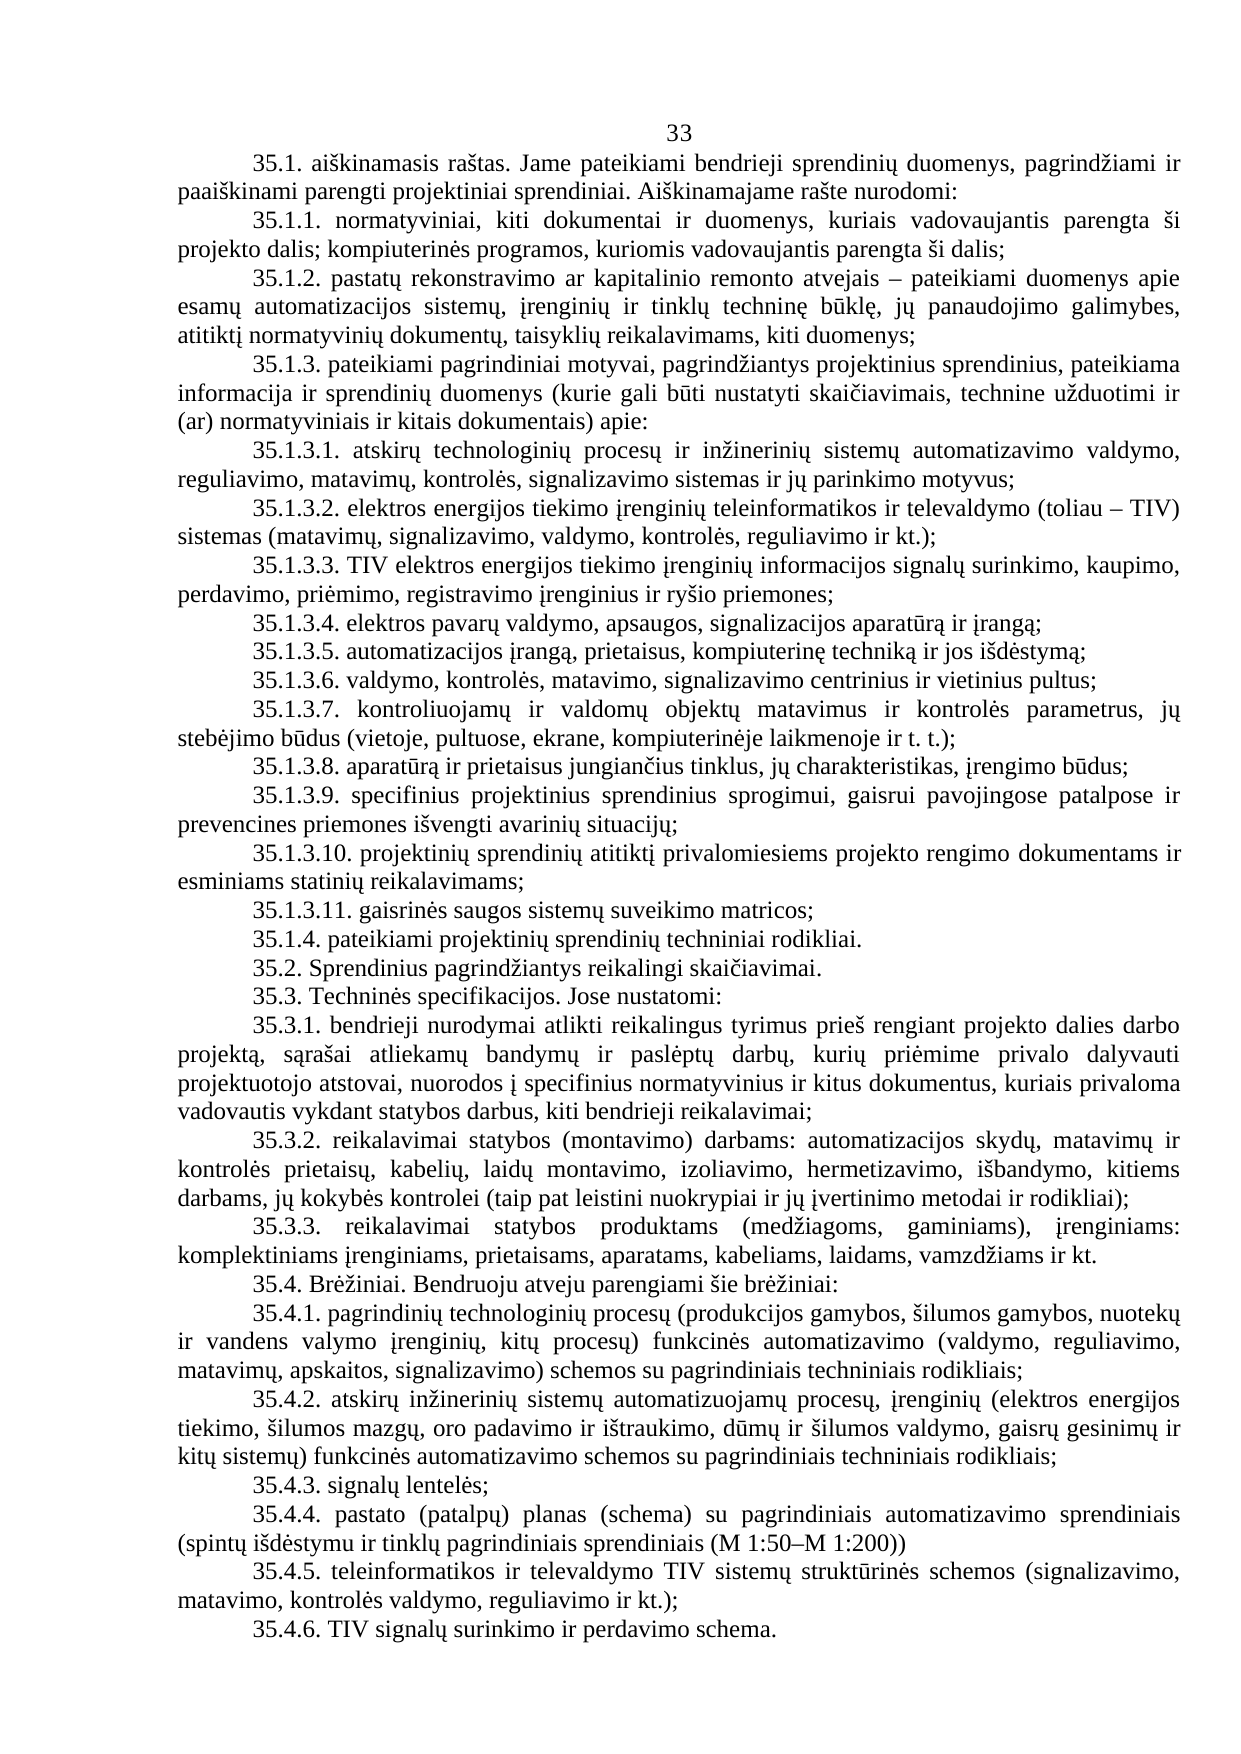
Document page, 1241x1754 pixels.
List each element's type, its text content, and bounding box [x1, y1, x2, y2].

text 35.4.3. signalų lentelės; [177, 1470, 1181, 1499]
text 35.1.3.8. aparatūrą ir prietaisus jungiančius tinklus, jų charakteristikas, įrengimo būdus; [177, 751, 1181, 780]
text 35.4.6. TIV signalų surinkimo ir perdavimo schema. [177, 1614, 1181, 1643]
text 35.1.3.9. specifinius projektinius sprendinius sprogimui, gaisrui pavojingose patalpose ir prevencines priemones išvengti avarinių situacijų; [177, 780, 1181, 838]
text 35.4.2. atskirų inžinerinių sistemų automatizuojamų procesų, įrenginių (elektros energijos tiekimo, šilumos mazgų, oro padavimo ir ištraukimo, dūmų ir šilumos valdymo, gaisrų gesinimų ir kitų sistemų) funkcinės automatizavimo schemos su pagrindiniais techniniais rodikliais; [177, 1384, 1181, 1470]
text 35.1.3.11. gaisrinės saugos sistemų suveikimo matricos; [177, 895, 1181, 924]
text 35.4.4. pastato (patalpų) planas (schema) su pagrindiniais automatizavimo sprendiniais (spintų išdėstymu ir tinklų pagrindiniais sprendiniais (M 1:50–M 1:200)) [177, 1499, 1181, 1556]
text 35.4.1. pagrindinių technologinių procesų (produkcijos gamybos, šilumos gamybos, nuotekų ir vandens valymo įrenginių, kitų procesų) funkcinės automatizavimo (valdymo, reguliavimo, matavimų, apskaitos, signalizavimo) schemos su pagrindiniais techniniais rodikliais; [177, 1298, 1181, 1384]
text 35.1.3.10. projektinių sprendinių atitiktį privalomiesiems projekto rengimo dokumentams ir esminiams statinių reikalavimams; [177, 838, 1181, 895]
text 35.1.3.5. automatizacijos įrangą, prietaisus, kompiuterinę techniką ir jos išdėstymą; [177, 636, 1181, 665]
text 35.4.5. teleinformatikos ir televaldymo TIV sistemų struktūrinės schemos (signalizavimo, matavimo, kontrolės valdymo, reguliavimo ir kt.); [177, 1556, 1181, 1614]
text 35.3. Techninės specifikacijos. Jose nustatomi: [177, 981, 1181, 1010]
text 35.4. Brėžiniai. Bendruoju atveju parengiami šie brėžiniai: [177, 1269, 1181, 1298]
text 35.1.2. pastatų rekonstravimo ar kapitalinio remonto atvejais – pateikiami duomenys apie esamų automatizacijos sistemų, įrenginių ir tinklų techninę būklę, jų panaudojimo galimybes, atitiktį normatyvinių dokumentų, taisyklių reikalavimams, kiti duomenys; [177, 263, 1181, 349]
text 35.3.1. bendrieji nurodymai atlikti reikalingus tyrimus prieš rengiant projekto dalies darbo projektą, sąrašai atliekamų bandymų ir paslėptų darbų, kurių priėmime privalo dalyvauti projektuotojo atstovai, nuorodos į specifinius normatyvinius ir kitus dokumentus, kuriais privaloma vadovautis vykdant statybos darbus, kiti bendrieji reikalavimai; [177, 1010, 1181, 1125]
text 35.1.3.3. TIV elektros energijos tiekimo įrenginių informacijos signalų surinkimo, kaupimo, perdavimo, priėmimo, registravimo įrenginius ir ryšio priemones; [177, 550, 1181, 608]
text 35.3.2. reikalavimai statybos (montavimo) darbams: automatizacijos skydų, matavimų ir kontrolės prietaisų, kabelių, laidų montavimo, izoliavimo, hermetizavimo, išbandymo, kitiems darbams, jų kokybės kontrolei (taip pat leistini nuokrypiai ir jų įvertinimo metodai ir rodikliai); [177, 1125, 1181, 1211]
text 35.1.3.6. valdymo, kontrolės, matavimo, signalizavimo centrinius ir vietinius pultus; [177, 665, 1181, 694]
text 35.1.3.4. elektros pavarų valdymo, apsaugos, signalizacijos aparatūrą ir įrangą; [177, 608, 1181, 636]
text 35.1.3. pateikiami pagrindiniai motyvai, pagrindžiantys projektinius sprendinius, pateikiama informacija ir sprendinių duomenys (kurie gali būti nustatyti skaičiavimais, technine užduotimi ir (ar) normatyviniais ir kitais dokumentais) apie: [177, 349, 1181, 435]
text 35.2. Sprendinius pagrindžiantys reikalingi skaičiavimai. [177, 953, 1181, 981]
text 35.1.3.1. atskirų technologinių procesų ir inžinerinių sistemų automatizavimo valdymo, reguliavimo, matavimų, kontrolės, signalizavimo sistemas ir jų parinkimo motyvus; [177, 435, 1181, 493]
text 35.1.1. normatyviniai, kiti dokumentai ir duomenys, kuriais vadovaujantis parengta ši projekto dalis; kompiuterinės programos, kuriomis vadovaujantis parengta ši dalis; [177, 205, 1181, 263]
text 35.1.4. pateikiami projektinių sprendinių techniniai rodikliai. [177, 924, 1181, 953]
text 35.1.3.2. elektros energijos tiekimo įrenginių teleinformatikos ir televaldymo (toliau – TIV) sistemas (matavimų, signalizavimo, valdymo, kontrolės, reguliavimo ir kt.); [177, 493, 1181, 550]
text 35.1. aiškinamasis raštas. Jame pateikiami bendrieji sprendinių duomenys, pagrindžiami ir paaiškinami parengti projektiniai sprendiniai. Aiškinamajame rašte nurodomi: [177, 148, 1181, 205]
text 35.3.3. reikalavimai statybos produktams (medžiagoms, gaminiams), įrenginiams: komplektiniams įrenginiams, prietaisams, aparatams, kabeliams, laidams, vamzdžiams ir kt. [177, 1211, 1181, 1269]
text 35.1.3.7. kontroliuojamų ir valdomų objektų matavimus ir kontrolės parametrus, jų stebėjimo būdus (vietoje, pultuose, ekrane, kompiuterinėje laikmenoje ir t. t.); [177, 694, 1181, 751]
